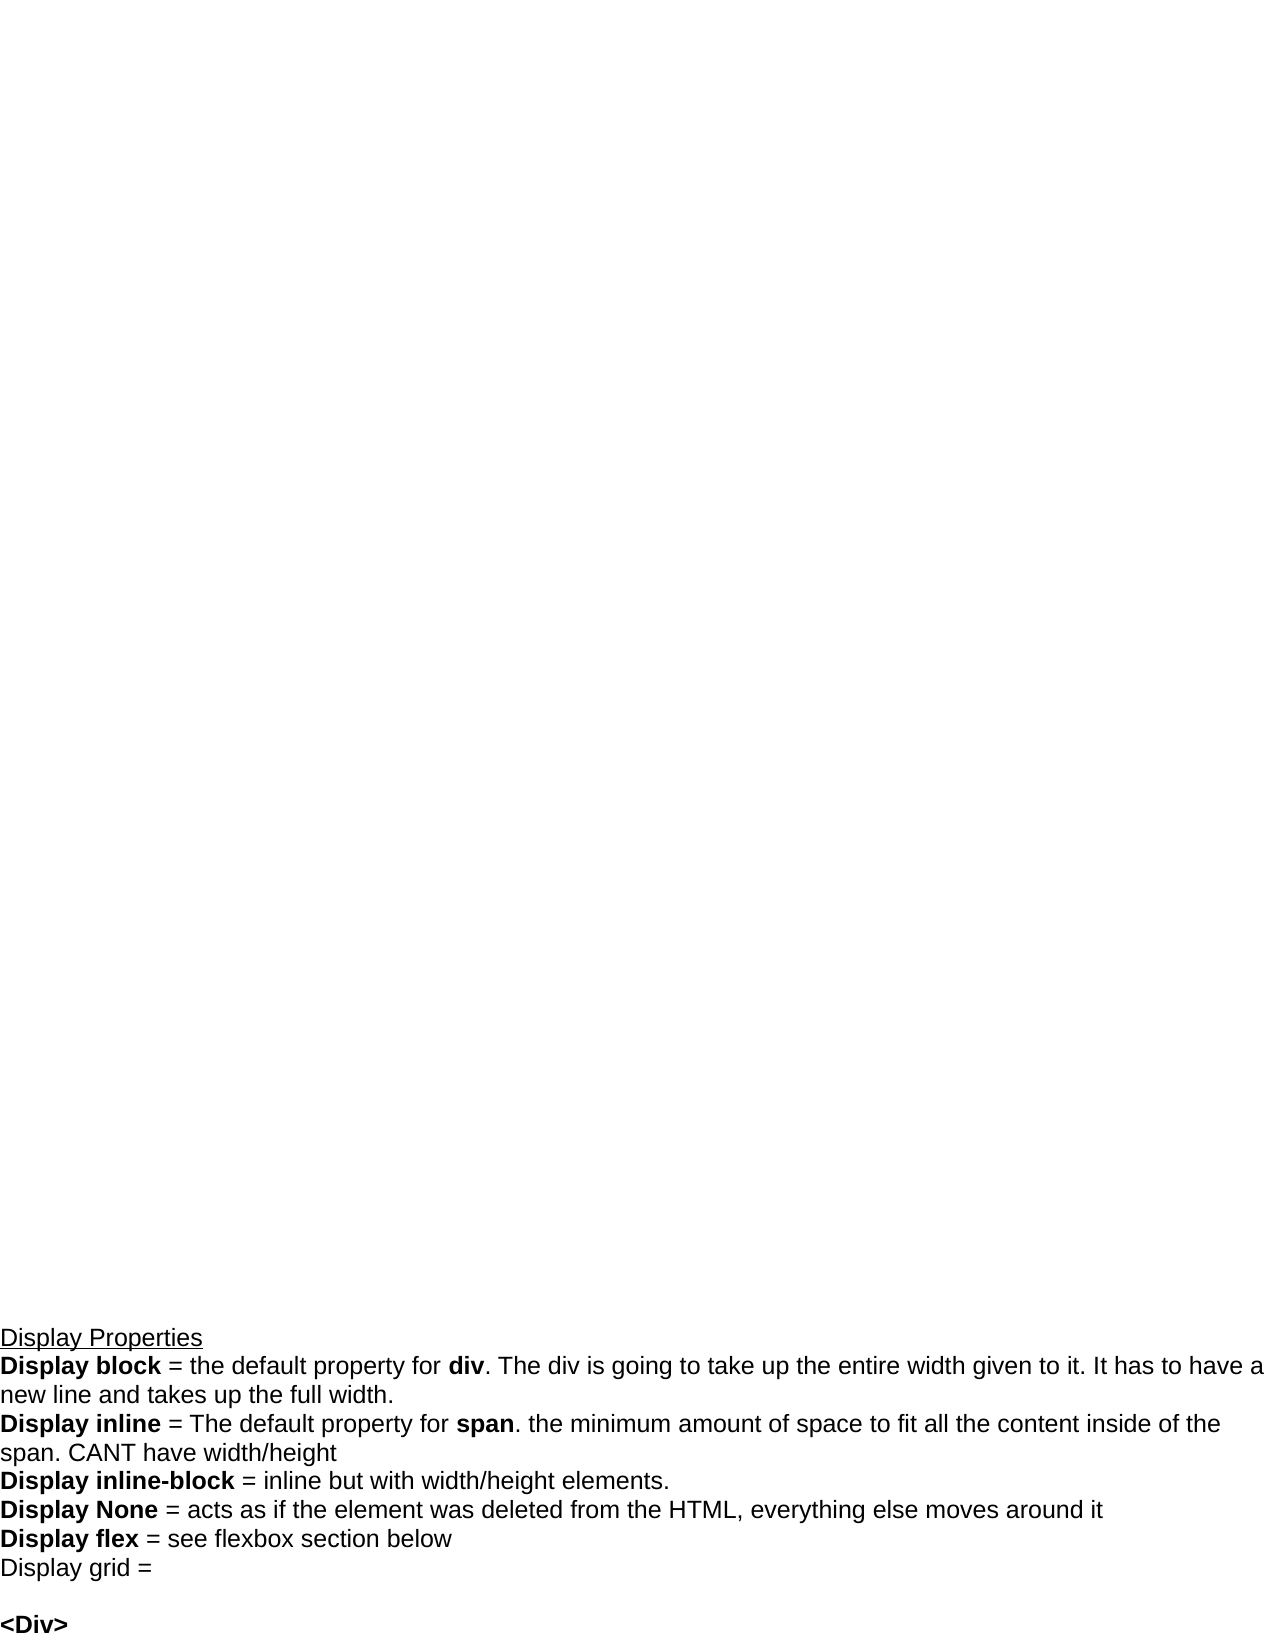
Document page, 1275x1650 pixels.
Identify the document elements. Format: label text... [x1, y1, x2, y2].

text Display flex = see flexbox section below [0, 1524, 1275, 1552]
text Display Properties [0, 1322, 1275, 1351]
text Display block = the default property for div. The div is going to take up the entire width given to it. It has to have a new line and takes up the full width. [0, 1351, 1275, 1409]
text Display None = acts as if the element was deleted from the HTML, everything else moves around it [0, 1495, 1275, 1524]
text Display grid = [0, 1552, 1275, 1581]
text Display inline-block = inline but with width/height elements. [0, 1466, 1275, 1495]
text Display inline = The default property for span. the minimum amount of space to fit all the content inside of the span. CANT have width/height [0, 1409, 1275, 1466]
text <Div> [0, 1610, 1275, 1639]
